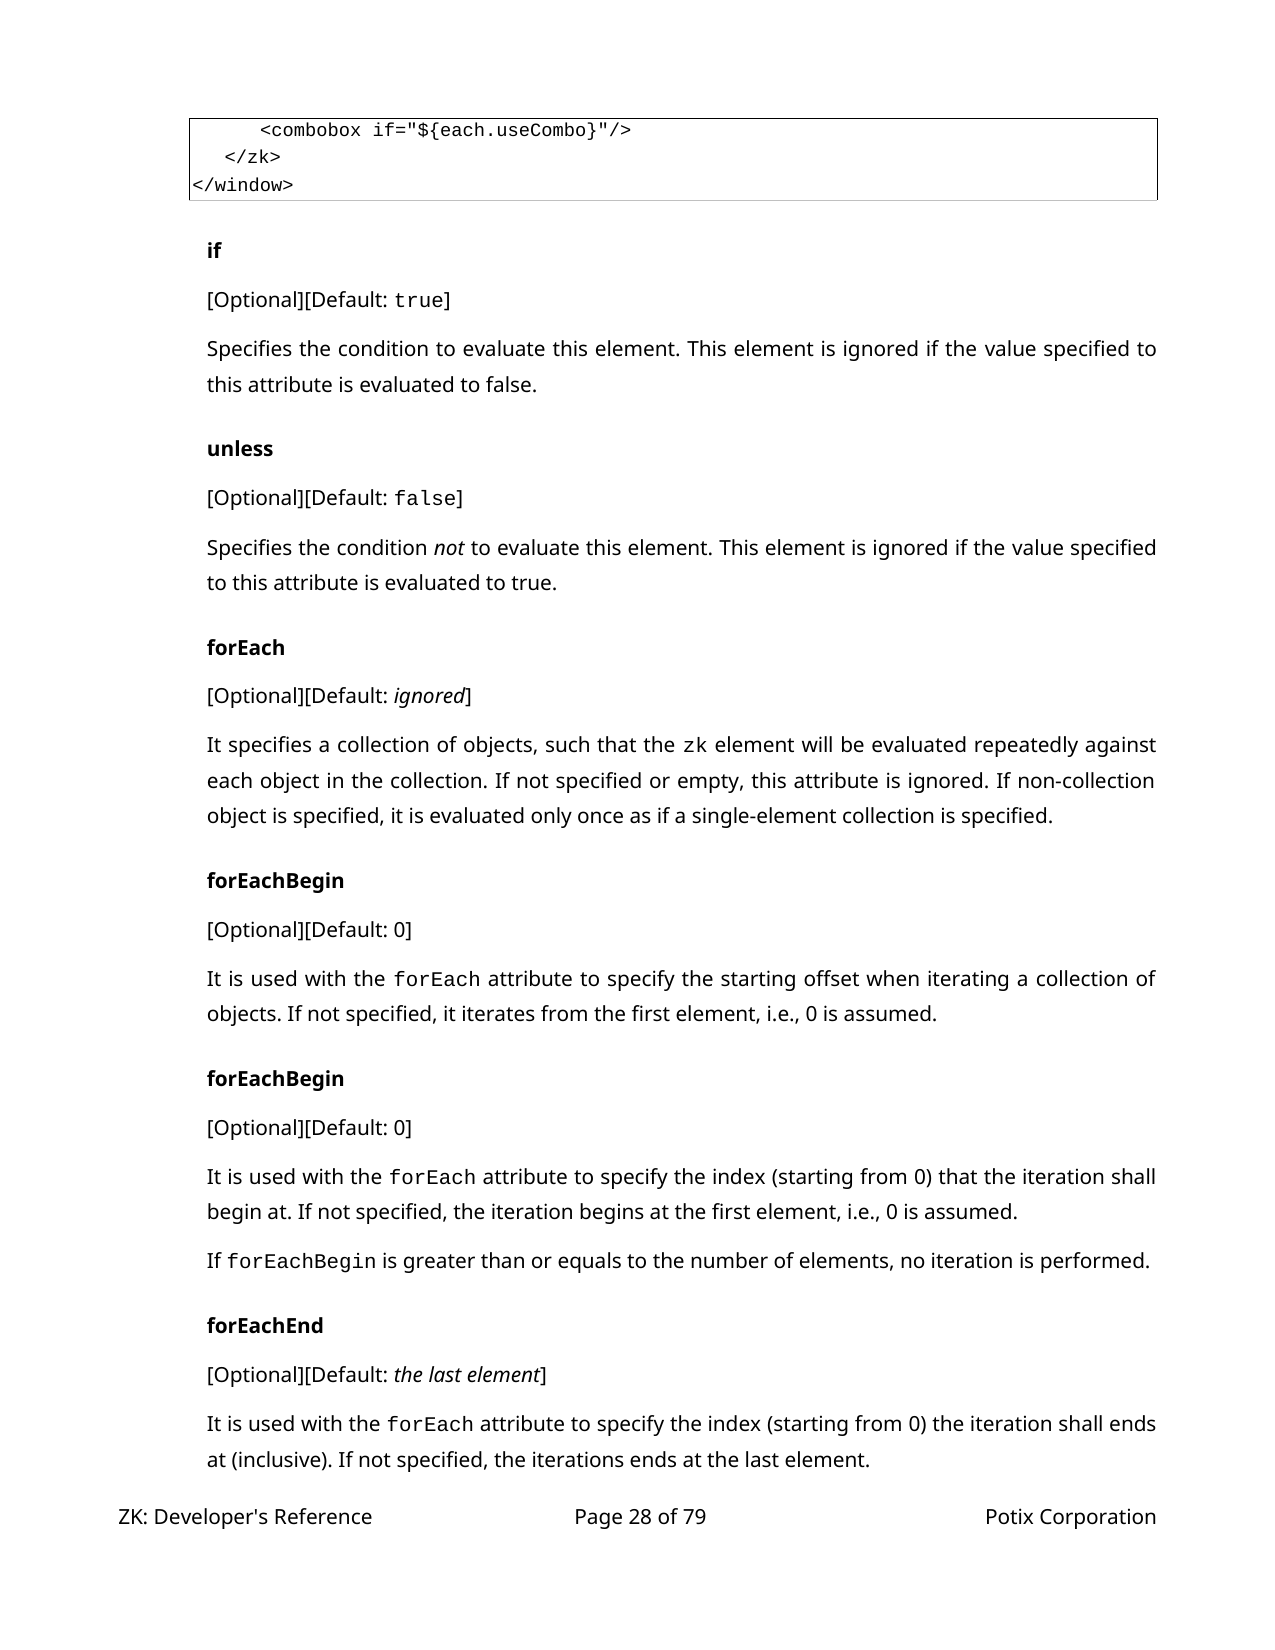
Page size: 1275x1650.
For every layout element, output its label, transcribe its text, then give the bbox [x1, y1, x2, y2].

subtitle forEachBegin [207, 866, 1157, 894]
subtitle forEachBegin [207, 1064, 1157, 1092]
text Specifies the condition to evaluate this element. This element is ignored if the value specified to this attribute is evaluated to false. [207, 334, 1157, 398]
text It is used with the forEach attribute to specify the index (starting from 0) the iteration shall ends at (inclusive). If not specified, the iterations ends at the last element. [207, 1409, 1157, 1473]
text [Optional][Default: true] [207, 285, 1157, 314]
text Specifies the condition not to evaluate this element. This element is ignored if the value specified to this attribute is evaluated to true. [207, 533, 1157, 596]
text </window> [190, 172, 1157, 200]
text It specifies a collection of objects, such that the zk element will be evaluated repeatedly against each object in the collection. If not specified or empty, this attribute is ignored. If non-collection object is specified, it is evaluated only once as if a single-element collection is specified. [207, 730, 1157, 829]
text [Optional][Default: 0] [207, 1113, 1157, 1141]
text <combobox if="${each.useCombo}"/> [190, 119, 1157, 142]
text [Optional][Default: ignored] [207, 682, 1157, 710]
text [Optional][Default: the last element] [207, 1360, 1157, 1388]
subtitle forEachEnd [207, 1311, 1157, 1340]
subtitle forEach [207, 633, 1157, 661]
text </zk> [190, 145, 1157, 169]
text It is used with the forEach attribute to specify the starting offset when iterating a collection of objects. If not specified, it iterates from the first element, i.e., 0 is assumed. [207, 964, 1157, 1027]
subtitle if [207, 236, 1157, 265]
text If forEachBegin is greater than or equals to the number of elements, no iteration is performed. [207, 1246, 1157, 1275]
text It is used with the forEach attribute to specify the index (starting from 0) that the iteration shall begin at. If not specified, the iteration begins at the first element, i.e., 0 is assumed. [207, 1162, 1157, 1226]
text [Optional][Default: false] [207, 483, 1157, 512]
subtitle unless [207, 434, 1157, 463]
text [Optional][Default: 0] [207, 915, 1157, 943]
